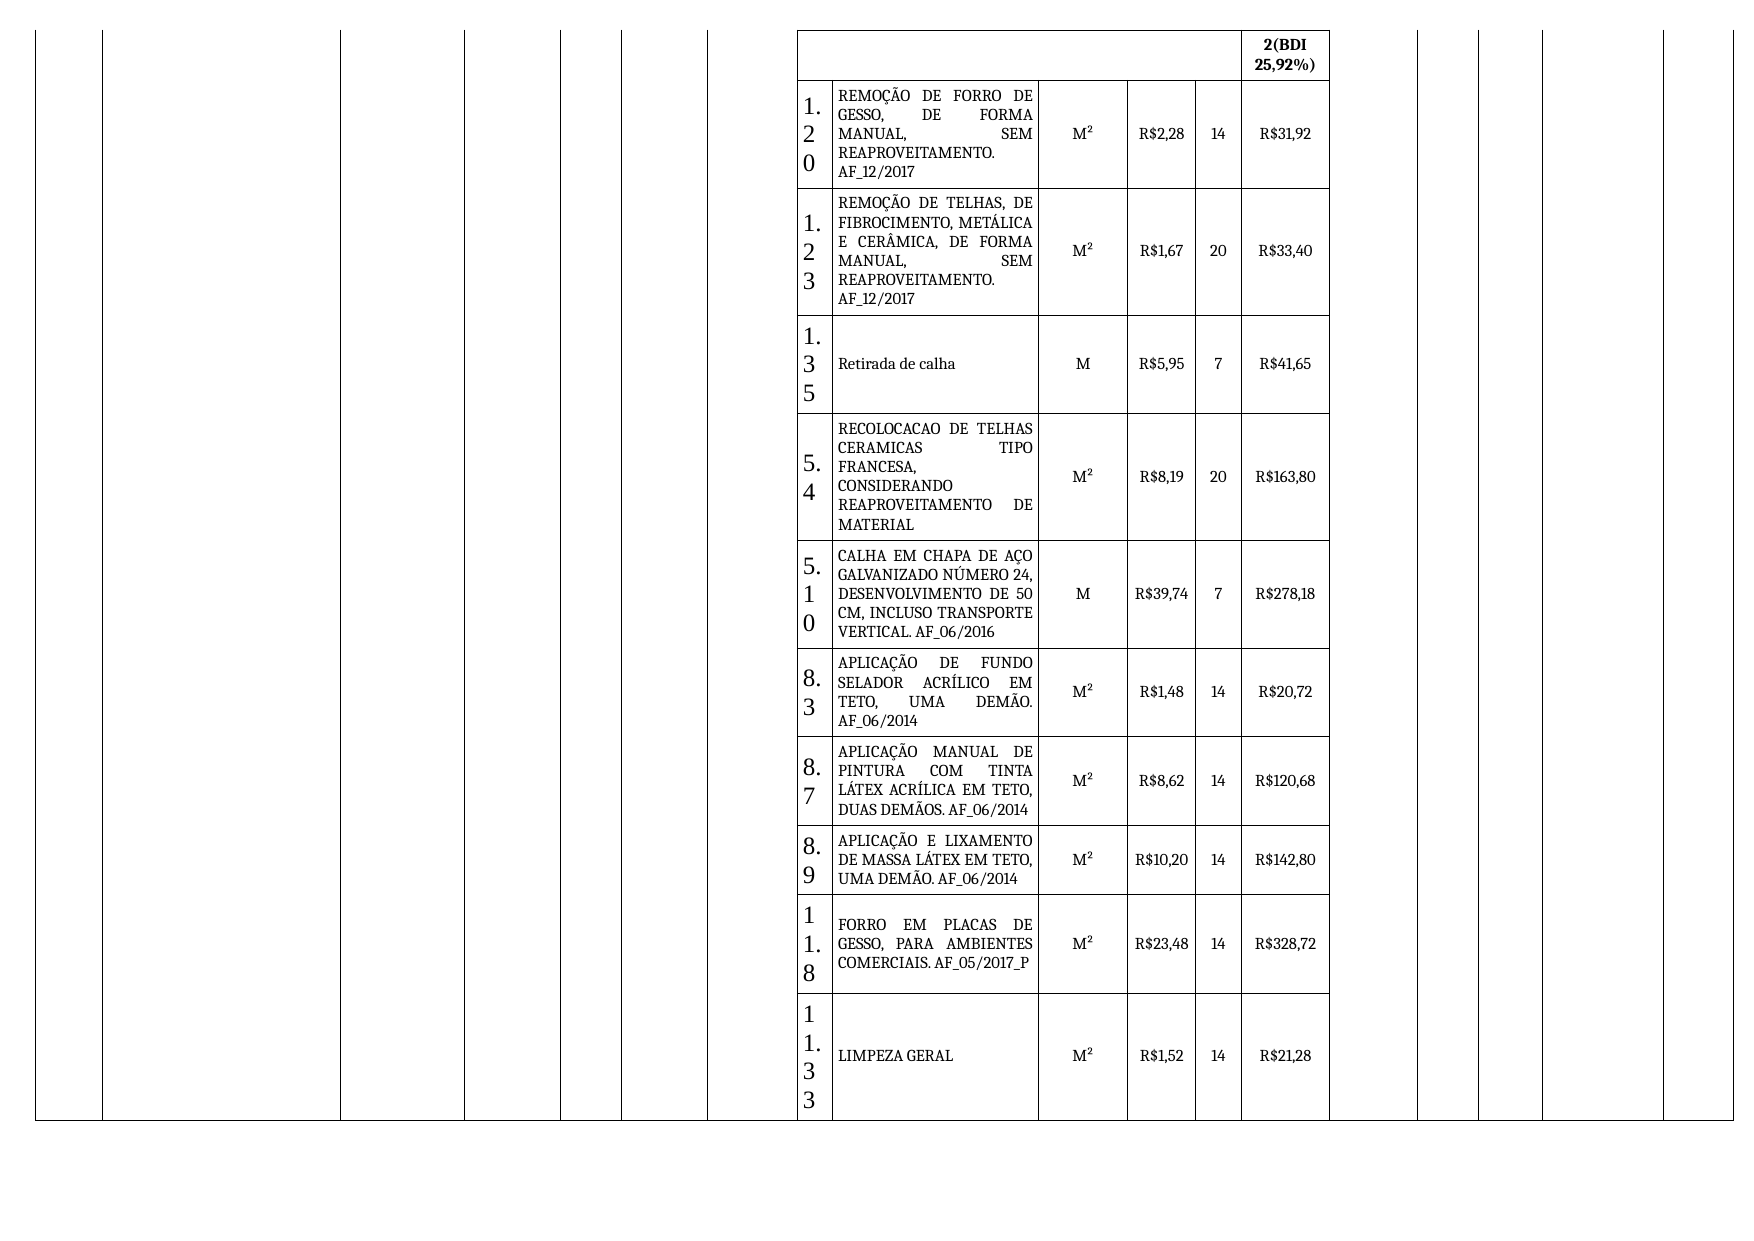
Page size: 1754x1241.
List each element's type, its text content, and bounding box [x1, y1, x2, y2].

table_cell [1479, 894, 1542, 993]
table_cell [103, 825, 340, 894]
table_cell [465, 825, 560, 894]
table_cell [1418, 413, 1478, 540]
table_cell [341, 30, 464, 80]
table_cell [1418, 993, 1478, 1119]
table_cell [103, 894, 340, 993]
table_cell R$1,67 [1128, 189, 1195, 314]
table_cell [622, 648, 707, 736]
table_cell [36, 736, 102, 825]
table_cell [1479, 540, 1542, 648]
table_cell [1418, 825, 1478, 894]
table_cell [1543, 315, 1663, 413]
table_cell [1479, 413, 1542, 540]
table_cell R$5,95 [1128, 316, 1195, 413]
table_cell [1479, 736, 1542, 825]
table_cell [36, 80, 102, 188]
table_cell [465, 315, 560, 413]
table_cell [1664, 540, 1733, 648]
table_cell 1.35 [798, 316, 832, 413]
table_cell [341, 315, 464, 413]
table_cell [465, 540, 560, 648]
table_cell [465, 413, 560, 540]
table_cell [36, 30, 102, 80]
table_cell [1479, 648, 1542, 736]
table_cell M² [1039, 81, 1127, 188]
table_cell M² [1039, 994, 1127, 1119]
table_cell [341, 80, 464, 188]
table_cell R$23,48 [1128, 895, 1195, 993]
table_cell [36, 540, 102, 648]
table_cell [561, 736, 621, 825]
table_cell [103, 648, 340, 736]
table_cell 8.3 [798, 649, 832, 736]
table_cell 14 [1196, 994, 1241, 1119]
table_cell [103, 540, 340, 648]
table_cell APLICAÇÃO DE FUNDO SELADOR ACRÍLICO EM TETO, UMA DEMÃO. AF_06/2014 [833, 649, 1038, 736]
table_cell [465, 736, 560, 825]
table_cell M² [1039, 649, 1127, 736]
table_cell M [1039, 316, 1127, 413]
table_cell [1664, 736, 1733, 825]
table_cell R$21,28 [1242, 994, 1329, 1119]
table_cell [465, 30, 560, 80]
table_cell [1543, 188, 1663, 314]
table_cell 20 [1196, 189, 1241, 314]
table_cell LIMPEZA GERAL [833, 994, 1038, 1119]
table_cell M² [1039, 737, 1127, 825]
table_cell [561, 80, 621, 188]
table_cell 7 [1196, 316, 1241, 413]
table_cell [1543, 540, 1663, 648]
table_cell [1479, 993, 1542, 1119]
table_cell M² [1039, 189, 1127, 314]
table_cell [1330, 993, 1417, 1119]
table_cell [708, 825, 797, 894]
table_cell [36, 315, 102, 413]
table_cell [103, 736, 340, 825]
table_cell [1664, 413, 1733, 540]
table_cell [622, 30, 707, 80]
table_cell [341, 825, 464, 894]
table_cell [103, 80, 340, 188]
table_cell [1330, 188, 1417, 314]
table_cell 14 [1196, 895, 1241, 993]
table_cell [1330, 736, 1417, 825]
table_cell [341, 540, 464, 648]
table_cell M² [1039, 895, 1127, 993]
table_cell [1664, 648, 1733, 736]
table_cell [708, 30, 797, 80]
table_cell [1330, 30, 1417, 80]
table_cell [341, 894, 464, 993]
table_cell FORRO EM PLACAS DE GESSO, PARA AMBIENTES COMERCIAIS. AF_05/2017_P [833, 895, 1038, 993]
table_cell [708, 648, 797, 736]
table_cell RECOLOCACAO DE TELHAS CERAMICAS TIPO FRANCESA, CONSIDERANDO REAPROVEITAMENTO DE MATERIAL [833, 414, 1038, 540]
table_cell [561, 648, 621, 736]
table_cell [622, 894, 707, 993]
table_cell [622, 993, 707, 1119]
table_cell [341, 188, 464, 314]
table_cell [465, 894, 560, 993]
table_cell APLICAÇÃO MANUAL DE PINTURA COM TINTA LÁTEX ACRÍLICA EM TETO, DUAS DEMÃOS. AF_06/2014 [833, 737, 1038, 825]
table_cell [103, 993, 340, 1119]
table_cell [1330, 540, 1417, 648]
table_cell [1330, 413, 1417, 540]
table_cell [622, 825, 707, 894]
table_cell 14 [1196, 649, 1241, 736]
table_cell [1543, 413, 1663, 540]
table_cell [708, 540, 797, 648]
table_cell [1543, 894, 1663, 993]
table_cell [1543, 30, 1663, 80]
table_cell R$33,40 [1242, 189, 1329, 314]
table_cell [465, 648, 560, 736]
table_cell [1479, 80, 1542, 188]
table_cell [36, 413, 102, 540]
table_cell [561, 315, 621, 413]
table_cell [1664, 188, 1733, 314]
table_cell 11.8 [798, 895, 832, 993]
table_cell R$278,18 [1242, 541, 1329, 648]
table_cell [1543, 993, 1663, 1119]
table_cell R$10,20 [1128, 826, 1195, 894]
table_cell [1543, 825, 1663, 894]
table_cell [1330, 894, 1417, 993]
table_cell [1330, 825, 1417, 894]
table_cell [622, 540, 707, 648]
table_cell [708, 993, 797, 1119]
table_cell M [1039, 541, 1127, 648]
table_cell [1543, 648, 1663, 736]
table_cell [708, 80, 797, 188]
table_cell [1418, 188, 1478, 314]
table_cell [1543, 736, 1663, 825]
table_cell [103, 188, 340, 314]
table_cell APLICAÇÃO E LIXAMENTO DE MASSA LÁTEX EM TETO, UMA DEMÃO. AF_06/2014 [833, 826, 1038, 894]
table_cell [1479, 188, 1542, 314]
table_cell [36, 894, 102, 993]
table_cell [103, 413, 340, 540]
table_cell [465, 188, 560, 314]
table_cell [1330, 80, 1417, 188]
table_cell [36, 825, 102, 894]
table_cell [103, 30, 340, 80]
table_cell [561, 993, 621, 1119]
table_cell [341, 648, 464, 736]
table_cell [1479, 30, 1542, 80]
table_cell [1330, 648, 1417, 736]
table_cell [1664, 315, 1733, 413]
table_cell 2(BDI 25,92%) [1242, 31, 1329, 80]
table_cell [708, 736, 797, 825]
table_cell [708, 315, 797, 413]
table_cell R$8,19 [1128, 414, 1195, 540]
table_cell [1664, 993, 1733, 1119]
table_cell R$39,74 [1128, 541, 1195, 648]
table_cell [1418, 30, 1478, 80]
table_cell [708, 188, 797, 314]
table_cell [708, 413, 797, 540]
table_cell R$41,65 [1242, 316, 1329, 413]
table_cell [1418, 648, 1478, 736]
table_cell [36, 188, 102, 314]
table_cell Retirada de calha [833, 316, 1038, 413]
table_cell [798, 31, 1241, 80]
table_cell R$1,52 [1128, 994, 1195, 1119]
table_cell 8.9 [798, 826, 832, 894]
table_cell [465, 80, 560, 188]
table_cell [1418, 894, 1478, 993]
table_cell 8.7 [798, 737, 832, 825]
table_cell [1664, 894, 1733, 993]
table_cell [622, 736, 707, 825]
table_cell M² [1039, 414, 1127, 540]
table_cell [561, 30, 621, 80]
table_cell R$20,72 [1242, 649, 1329, 736]
table_cell 5.4 [798, 414, 832, 540]
table_cell [1479, 825, 1542, 894]
table_cell 1.23 [798, 189, 832, 314]
table_cell R$1,48 [1128, 649, 1195, 736]
table_cell R$163,80 [1242, 414, 1329, 540]
table_cell [622, 188, 707, 314]
table_cell 14 [1196, 81, 1241, 188]
table_cell [341, 413, 464, 540]
table_cell 14 [1196, 737, 1241, 825]
table_cell [561, 825, 621, 894]
table_cell 1.20 [798, 81, 832, 188]
table_cell [36, 993, 102, 1119]
table_cell [1664, 825, 1733, 894]
table_cell REMOÇÃO DE FORRO DE GESSO, DE FORMA MANUAL, SEM REAPROVEITAMENTO. AF_12/2017 [833, 81, 1038, 188]
table_cell [622, 80, 707, 188]
table_cell 20 [1196, 414, 1241, 540]
table_cell [1418, 315, 1478, 413]
table_cell R$142,80 [1242, 826, 1329, 894]
table_cell [1664, 30, 1733, 80]
table_cell R$31,92 [1242, 81, 1329, 188]
table_cell 7 [1196, 541, 1241, 648]
table_cell [1479, 315, 1542, 413]
table_cell [1418, 80, 1478, 188]
table_cell [1664, 80, 1733, 188]
table_cell [561, 188, 621, 314]
table_cell [561, 413, 621, 540]
table_cell 11.33 [798, 994, 832, 1119]
table_cell 5.10 [798, 541, 832, 648]
table_cell [341, 736, 464, 825]
table_cell R$120,68 [1242, 737, 1329, 825]
table_cell 14 [1196, 826, 1241, 894]
table_cell [1418, 736, 1478, 825]
table_cell [1543, 80, 1663, 188]
table_cell R$2,28 [1128, 81, 1195, 188]
table_cell [103, 315, 340, 413]
table_cell [36, 648, 102, 736]
table_cell [1330, 315, 1417, 413]
table_cell R$8,62 [1128, 737, 1195, 825]
table_cell REMOÇÃO DE TELHAS, DE FIBROCIMENTO, METÁLICA E CERÂMICA, DE FORMA MANUAL, SEM REAPROVEITAMENTO. AF_12/2017 [833, 189, 1038, 314]
table_cell [708, 894, 797, 993]
table_cell [465, 993, 560, 1119]
table_cell [341, 993, 464, 1119]
table_cell [561, 894, 621, 993]
table_cell CALHA EM CHAPA DE AÇO GALVANIZADO NÚMERO 24, DESENVOLVIMENTO DE 50 CM, INCLUSO TRANSPORTE VERTICAL. AF_06/2016 [833, 541, 1038, 648]
table_cell [622, 413, 707, 540]
table_cell M² [1039, 826, 1127, 894]
table_cell [622, 315, 707, 413]
table_cell R$328,72 [1242, 895, 1329, 993]
table_cell [1418, 540, 1478, 648]
table_cell [561, 540, 621, 648]
